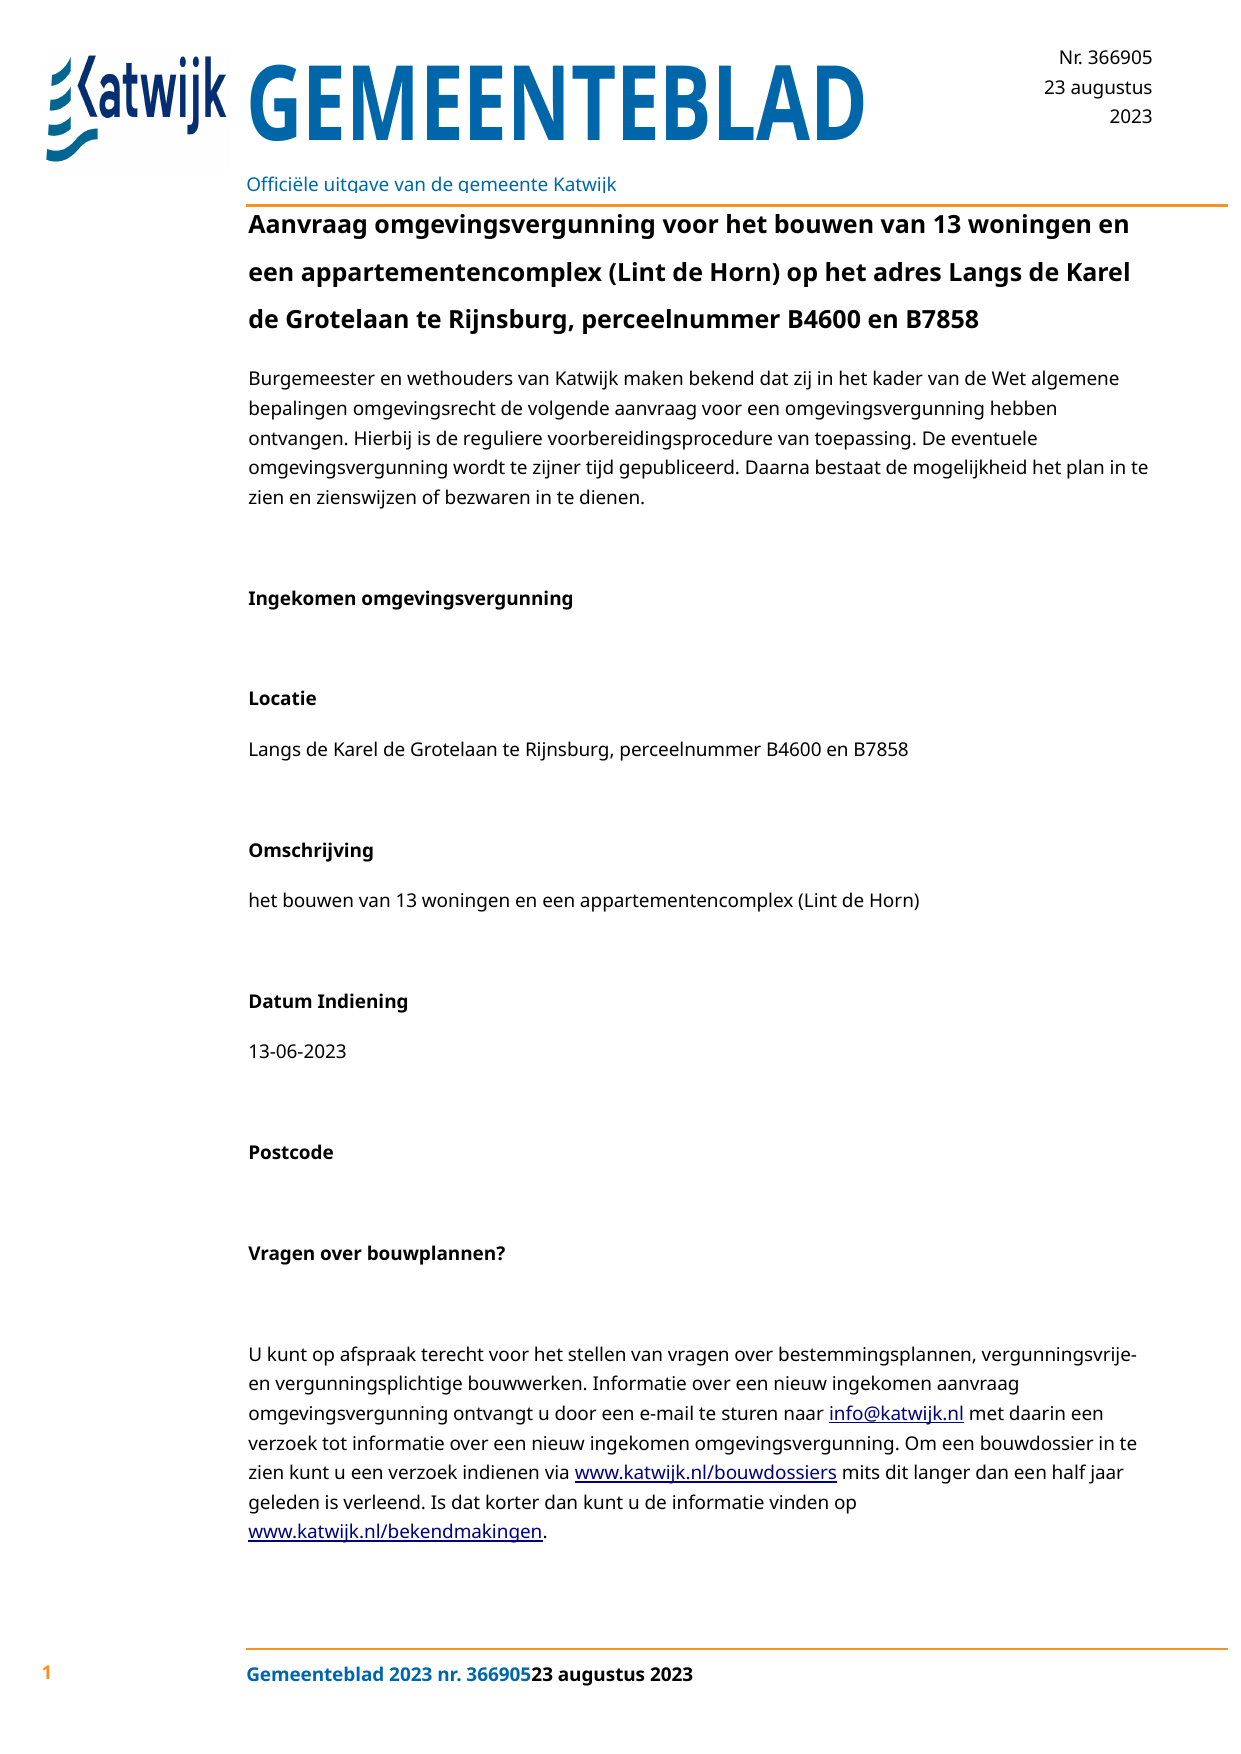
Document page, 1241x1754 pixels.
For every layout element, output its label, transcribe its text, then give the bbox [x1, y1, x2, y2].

text Omschrijving [248, 837, 1152, 862]
text Postcode [248, 1139, 1152, 1165]
text Locatie [248, 686, 1152, 711]
picture [41, 47, 231, 172]
text Burgemeester en wethouders van Katwijk maken bekend dat zij in het kader van de Wet algemene bepalingen omgevingsrecht de volgende aanvraag voor een omgevingsvergunning hebben ontvangen. Hierbij is de reguliere voorbereidingsprocedure van toepassing. De eventuele omgevingsvergunning wordt te zijner tijd gepubliceerd. Daarna bestaat de mogelijkheid het plan in te zien en zienswijzen of bezwaren in te dienen. [248, 366, 1152, 509]
text Langs de Karel de Grotelaan te Rijnsburg, perceelnummer B4600 en B7858 [248, 736, 1152, 762]
text Ingekomen omgevingsvergunning [248, 585, 1152, 610]
text Vragen over bouwplannen? [248, 1240, 1152, 1266]
text Aanvraag omgevingsvergunning voor het bouwen van 13 woningen en een appartementencomplex (Lint de Horn) op het adres Langs de Karel de Grotelaan te Rijnsburg, perceelnummer B4600 en B7858 [248, 207, 1152, 336]
text Datum Indiening [248, 988, 1152, 1014]
text 13-06-2023 [248, 1038, 1152, 1064]
text U kunt op afspraak terecht voor het stellen van vragen over bestemmingsplannen, vergunningsvrije- en vergunningsplichtige bouwwerken. Informatie over een nieuw ingekomen aanvraag omgevingsvergunning ontvangt u door een e-mail te sturen naar info@katwijk.nl met daarin een verzoek tot informatie over een nieuw ingekomen omgevingsvergunning. Om een bouwdossier in te zien kunt u een verzoek indienen via www.katwijk.nl/bouwdossiers mits dit langer dan een half jaar geleden is verleend. Is dat korter dan kunt u de informatie vinden op www.katwijk.nl/bekendmakingen. [248, 1341, 1152, 1544]
text het bouwen van 13 woningen en een appartementencomplex (Lint de Horn) [248, 887, 1152, 913]
